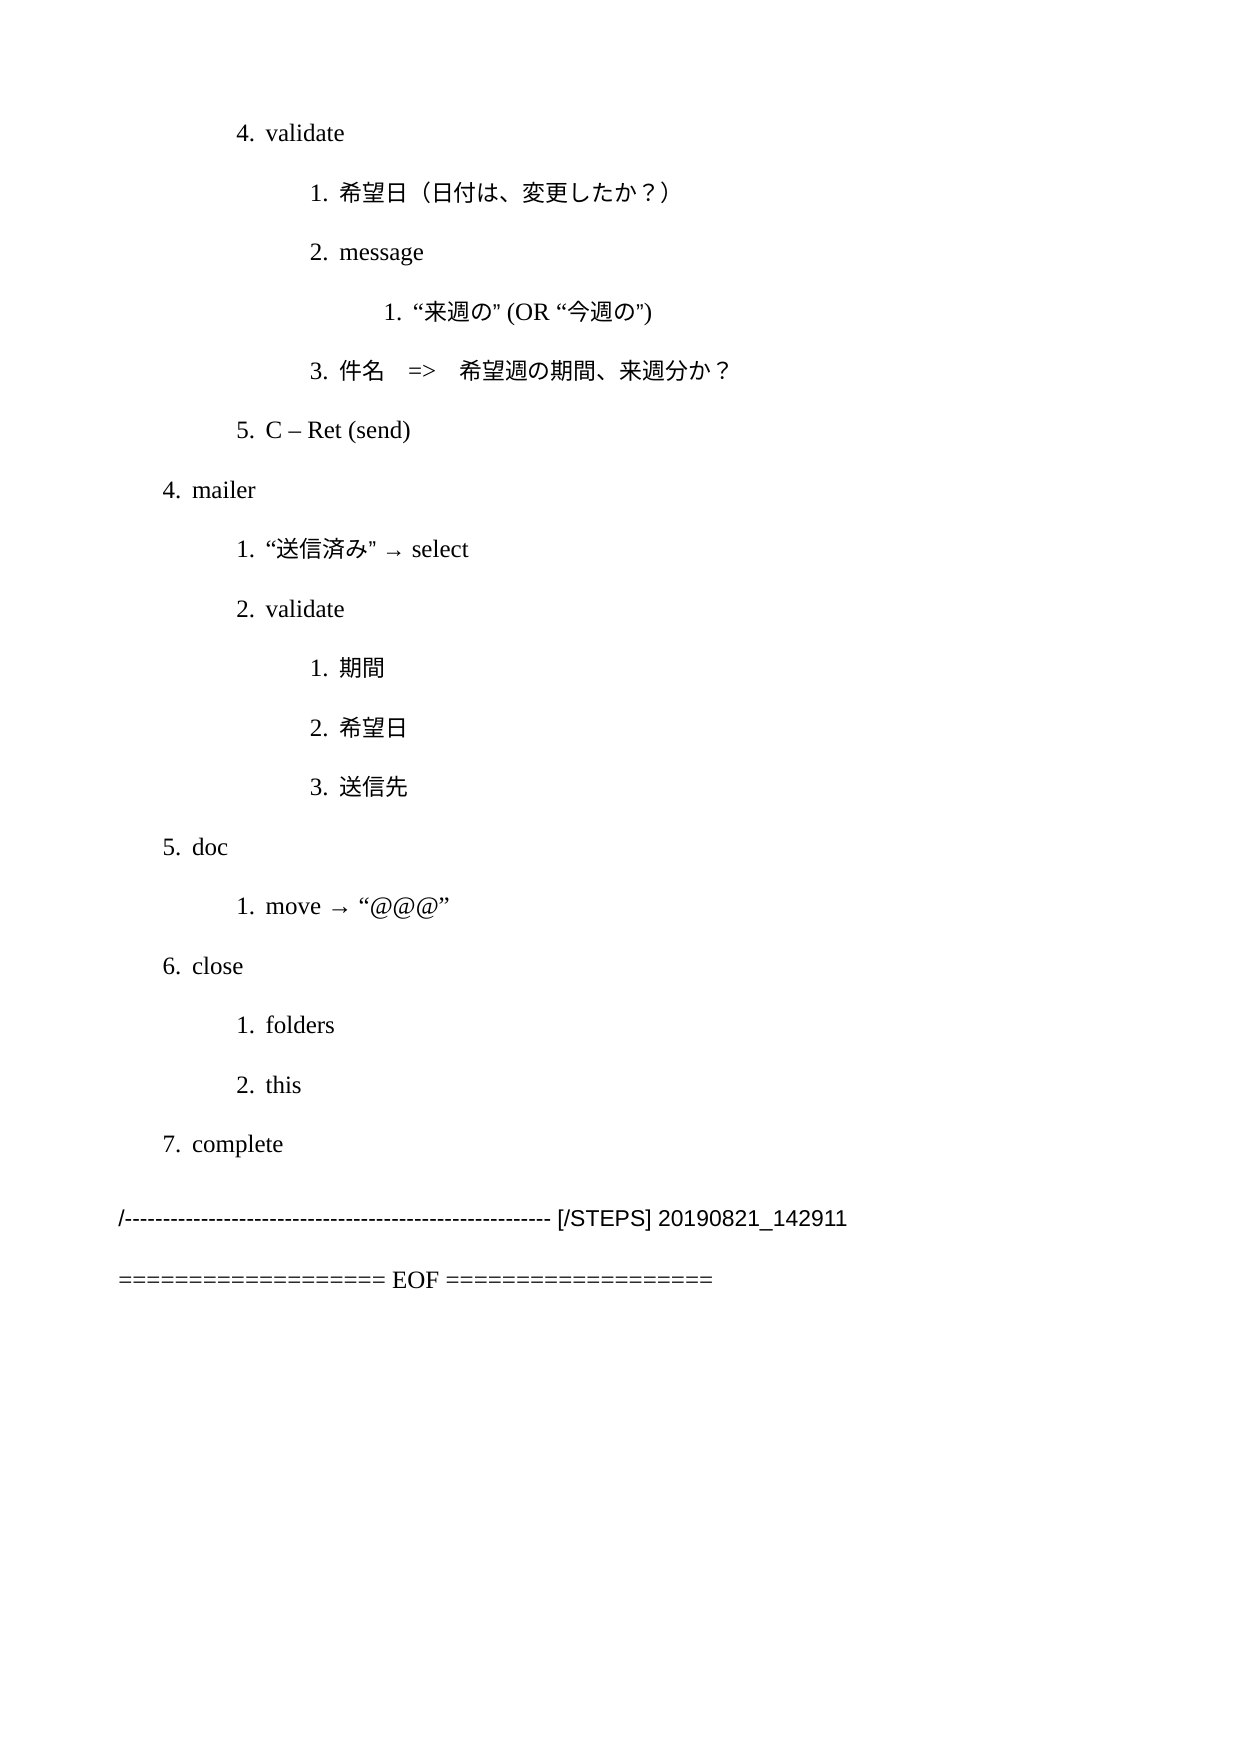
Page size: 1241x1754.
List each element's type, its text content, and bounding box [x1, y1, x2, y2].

list “送信済み” → select [236, 534, 1122, 563]
list validate [236, 594, 1122, 623]
list doc [162, 832, 1122, 861]
list 送信先 [309, 772, 1122, 801]
list message [309, 237, 1122, 266]
list validate [236, 118, 1122, 147]
list complete [162, 1129, 1122, 1158]
list move → “@@@” [236, 891, 1122, 920]
text /-------------------------------------------------------- [/STEPS] 20190821_142911 [118, 1205, 1122, 1231]
list this [236, 1070, 1122, 1098]
list mailer [162, 475, 1122, 504]
list 希望日（日付は、変更したか？） [309, 178, 1122, 206]
list 希望日 [309, 713, 1122, 742]
list close [162, 951, 1122, 979]
list folders [236, 1010, 1122, 1039]
list “来週の” (OR “今週の”) [383, 297, 1122, 325]
list 件名 => 希望週の期間、来週分か？ [309, 356, 1122, 385]
text =================== EOF =================== [118, 1237, 1122, 1294]
list 期間 [309, 653, 1122, 682]
list C – Ret (send) [236, 416, 1122, 444]
